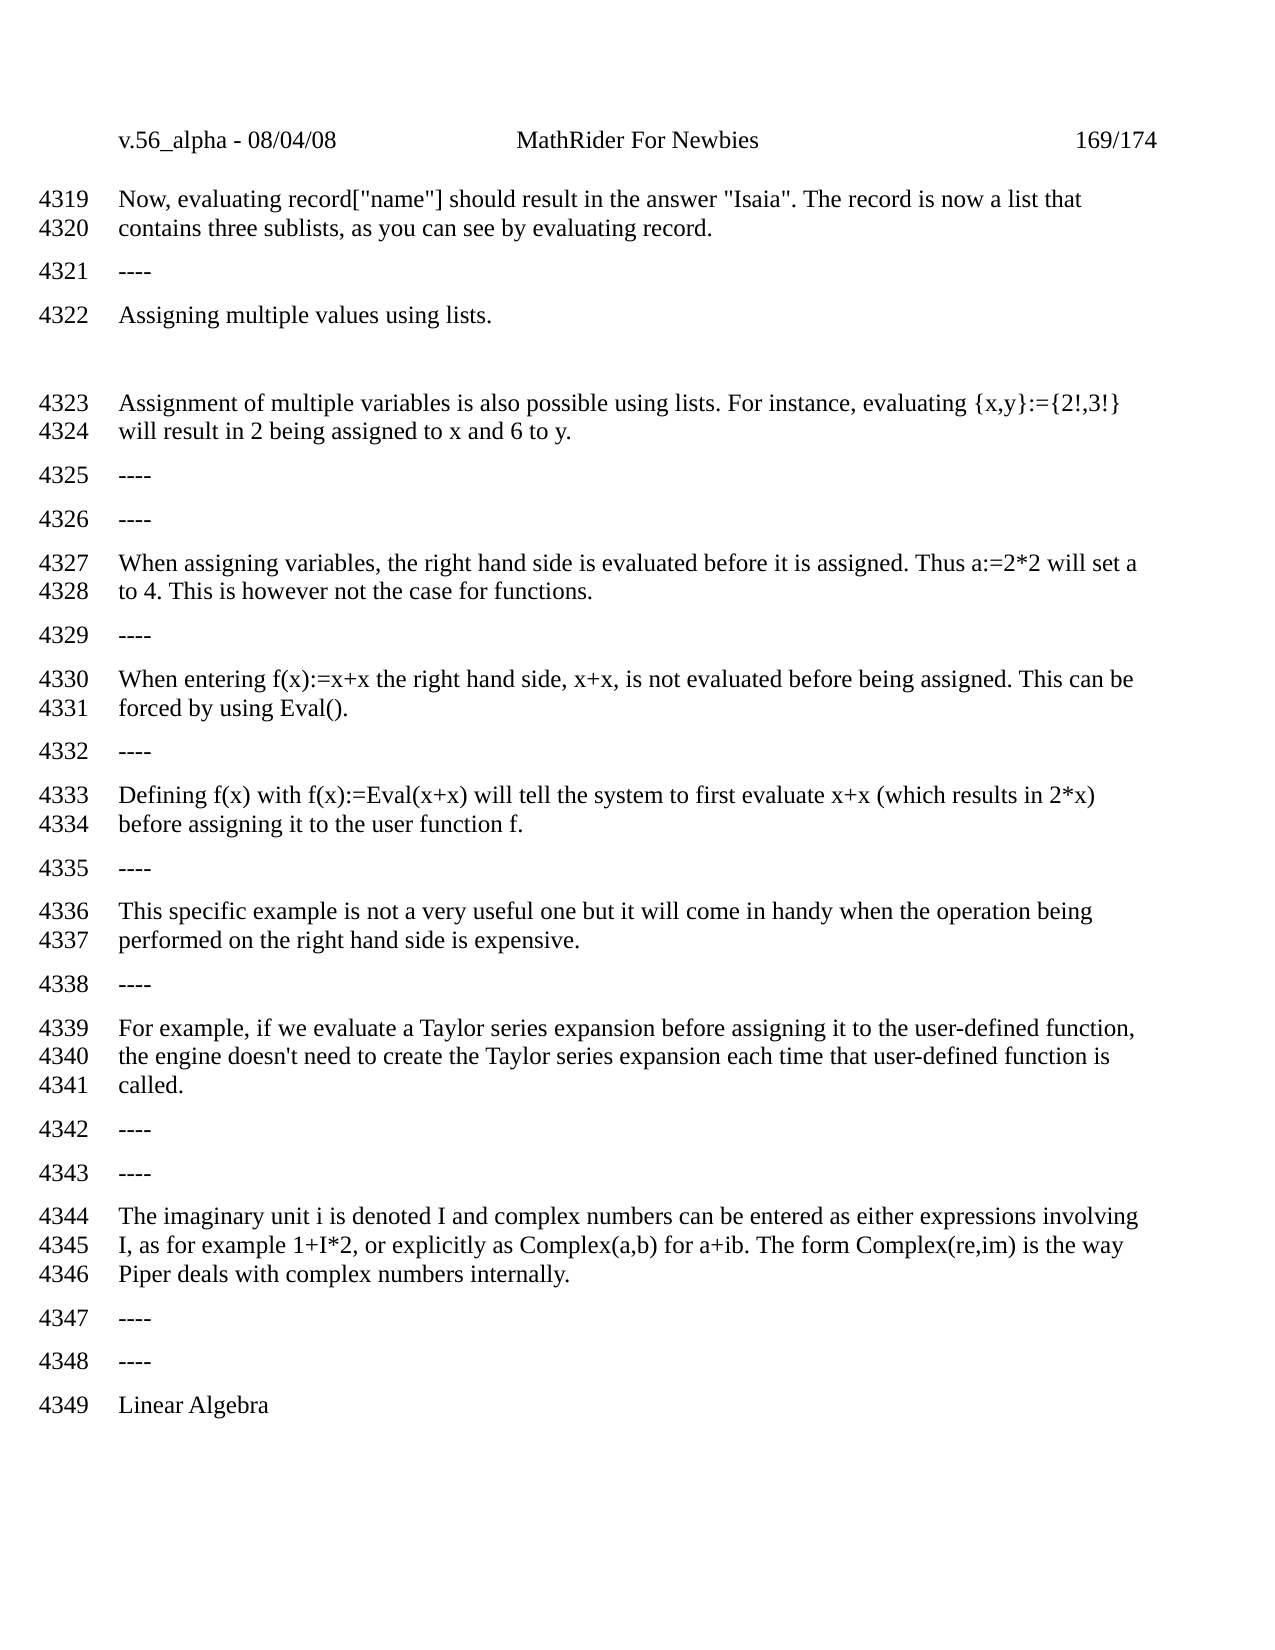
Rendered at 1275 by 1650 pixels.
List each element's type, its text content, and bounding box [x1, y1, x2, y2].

text The imaginary unit i is denoted I and complex numbers can be entered as either expressions involving I, as for example 1+I*2, or explicitly as Complex(a,b) for a+ib. The form Complex(re,im) is the way Piper deals with complex numbers internally. [118, 1201, 1157, 1288]
text ---- [118, 620, 1157, 649]
text Assignment of multiple variables is also possible using lists. For instance, evaluating {x,y}:={2!,3!} will result in 2 being assigned to x and 6 to y. [118, 388, 1157, 445]
text ---- [118, 504, 1157, 533]
text ---- [118, 1114, 1157, 1143]
text Assigning multiple values using lists. [118, 300, 1157, 329]
text ---- [118, 460, 1157, 489]
text When assigning variables, the right hand side is evaluated before it is assigned. Thus a:=2*2 will set a to 4. This is however not the case for functions. [118, 548, 1157, 605]
text ---- [118, 969, 1157, 998]
text This specific example is not a very useful one but it will come in handy when the operation being performed on the right hand side is expensive. [118, 896, 1157, 954]
text ---- [118, 853, 1157, 881]
text For example, if we evaluate a Taylor series expansion before assigning it to the user-defined function, the engine doesn't need to create the Taylor series expansion each time that user-defined function is called. [118, 1013, 1157, 1099]
text ---- [118, 256, 1157, 285]
text Defining f(x) with f(x):=Eval(x+x) will tell the system to first evaluate x+x (which results in 2*x) before assigning it to the user function f. [118, 780, 1157, 838]
text ---- [118, 736, 1157, 765]
text ---- [118, 1303, 1157, 1331]
text ---- [118, 1346, 1157, 1375]
text Now, evaluating record["name"] should result in the answer "Isaia". The record is now a list that contains three sublists, as you can see by evaluating record. [118, 184, 1157, 241]
text When entering f(x):=x+x the right hand side, x+x, is not evaluated before being assigned. This can be forced by using Eval(). [118, 664, 1157, 721]
text ---- [118, 1158, 1157, 1186]
text Linear Algebra [118, 1390, 1157, 1419]
